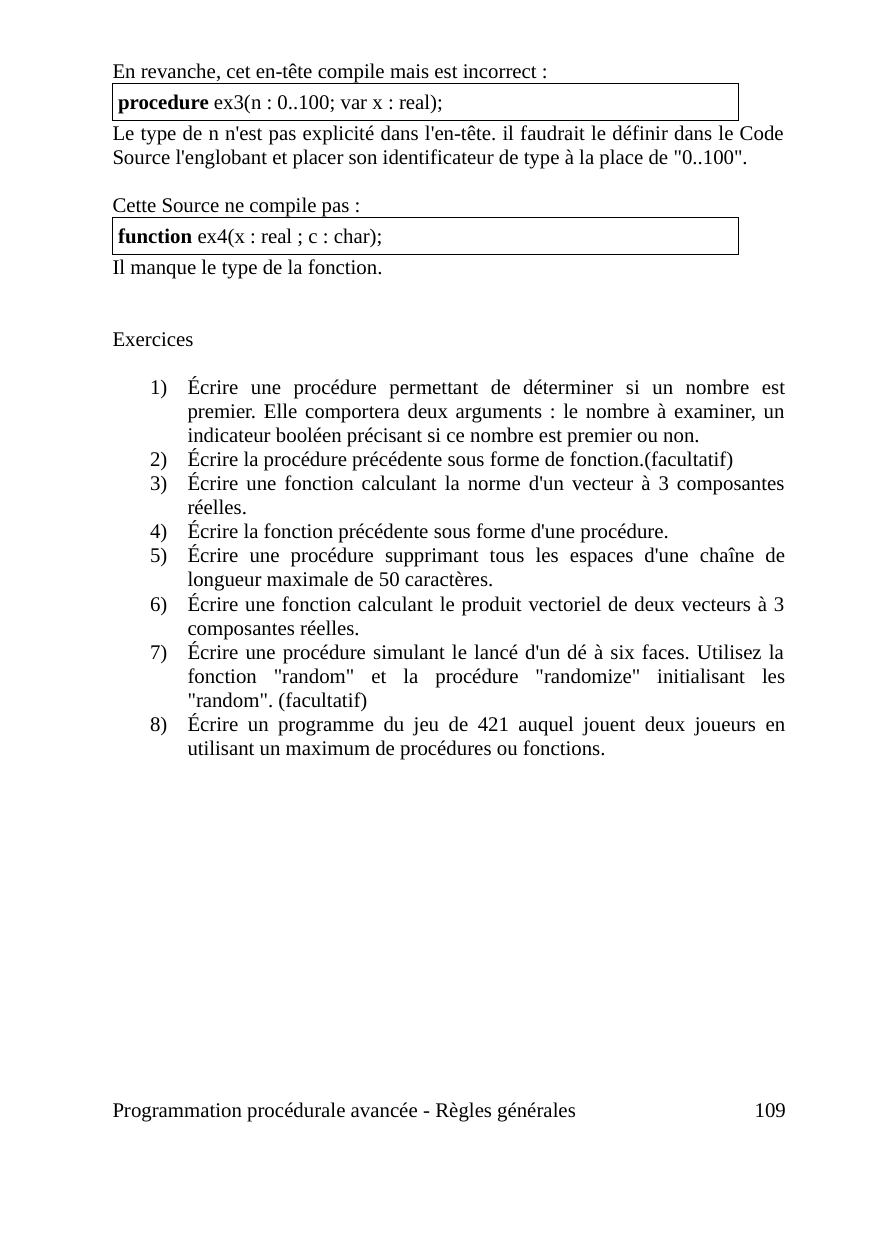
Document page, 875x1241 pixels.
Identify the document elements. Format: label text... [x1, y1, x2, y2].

list Écrire une fonction calculant la norme d'un vecteur à 3 composantes réelles. [150, 471, 786, 519]
text En revanche, cet en-tête compile mais est incorrect : [112, 59, 786, 83]
list Écrire une procédure permettant de déterminer si un nombre est premier. Elle comportera deux arguments : le nombre à examiner, un indicateur booléen précisant si ce nombre est premier ou non. [150, 375, 786, 447]
list Écrire une procédure supprimant tous les espaces d'une chaîne de longueur maximale de 50 caractères. [150, 543, 786, 591]
list Écrire la procédure précédente sous forme de fonction.(facultatif) [150, 447, 786, 471]
list Écrire un programme du jeu de 421 auquel jouent deux joueurs en utilisant un maximum de procédures ou fonctions. [150, 712, 786, 760]
text Exercices [112, 327, 786, 351]
list Écrire la fonction précédente sous forme d'une procédure. [150, 519, 786, 543]
table_header function ex4(x : real ; c : char); [113, 218, 738, 253]
text Le type de n n'est pas explicité dans l'en-tête. il faudrait le définir dans le Code Source l'englobant et placer son identificateur de type à la place de "0..100". [112, 121, 786, 169]
text Cette Source ne compile pas : [112, 193, 786, 217]
list Écrire une fonction calculant le produit vectoriel de deux vecteurs à 3 composantes réelles. [150, 591, 786, 639]
text Il manque le type de la fonction. [112, 254, 786, 279]
list Écrire une procédure simulant le lancé d'un dé à six faces. Utilisez la fonction "random" et la procédure "randomize" initialisant les "random". (facultatif) [150, 639, 786, 712]
table_header procedure ex3(n : 0..100; var x : real); [113, 84, 738, 120]
